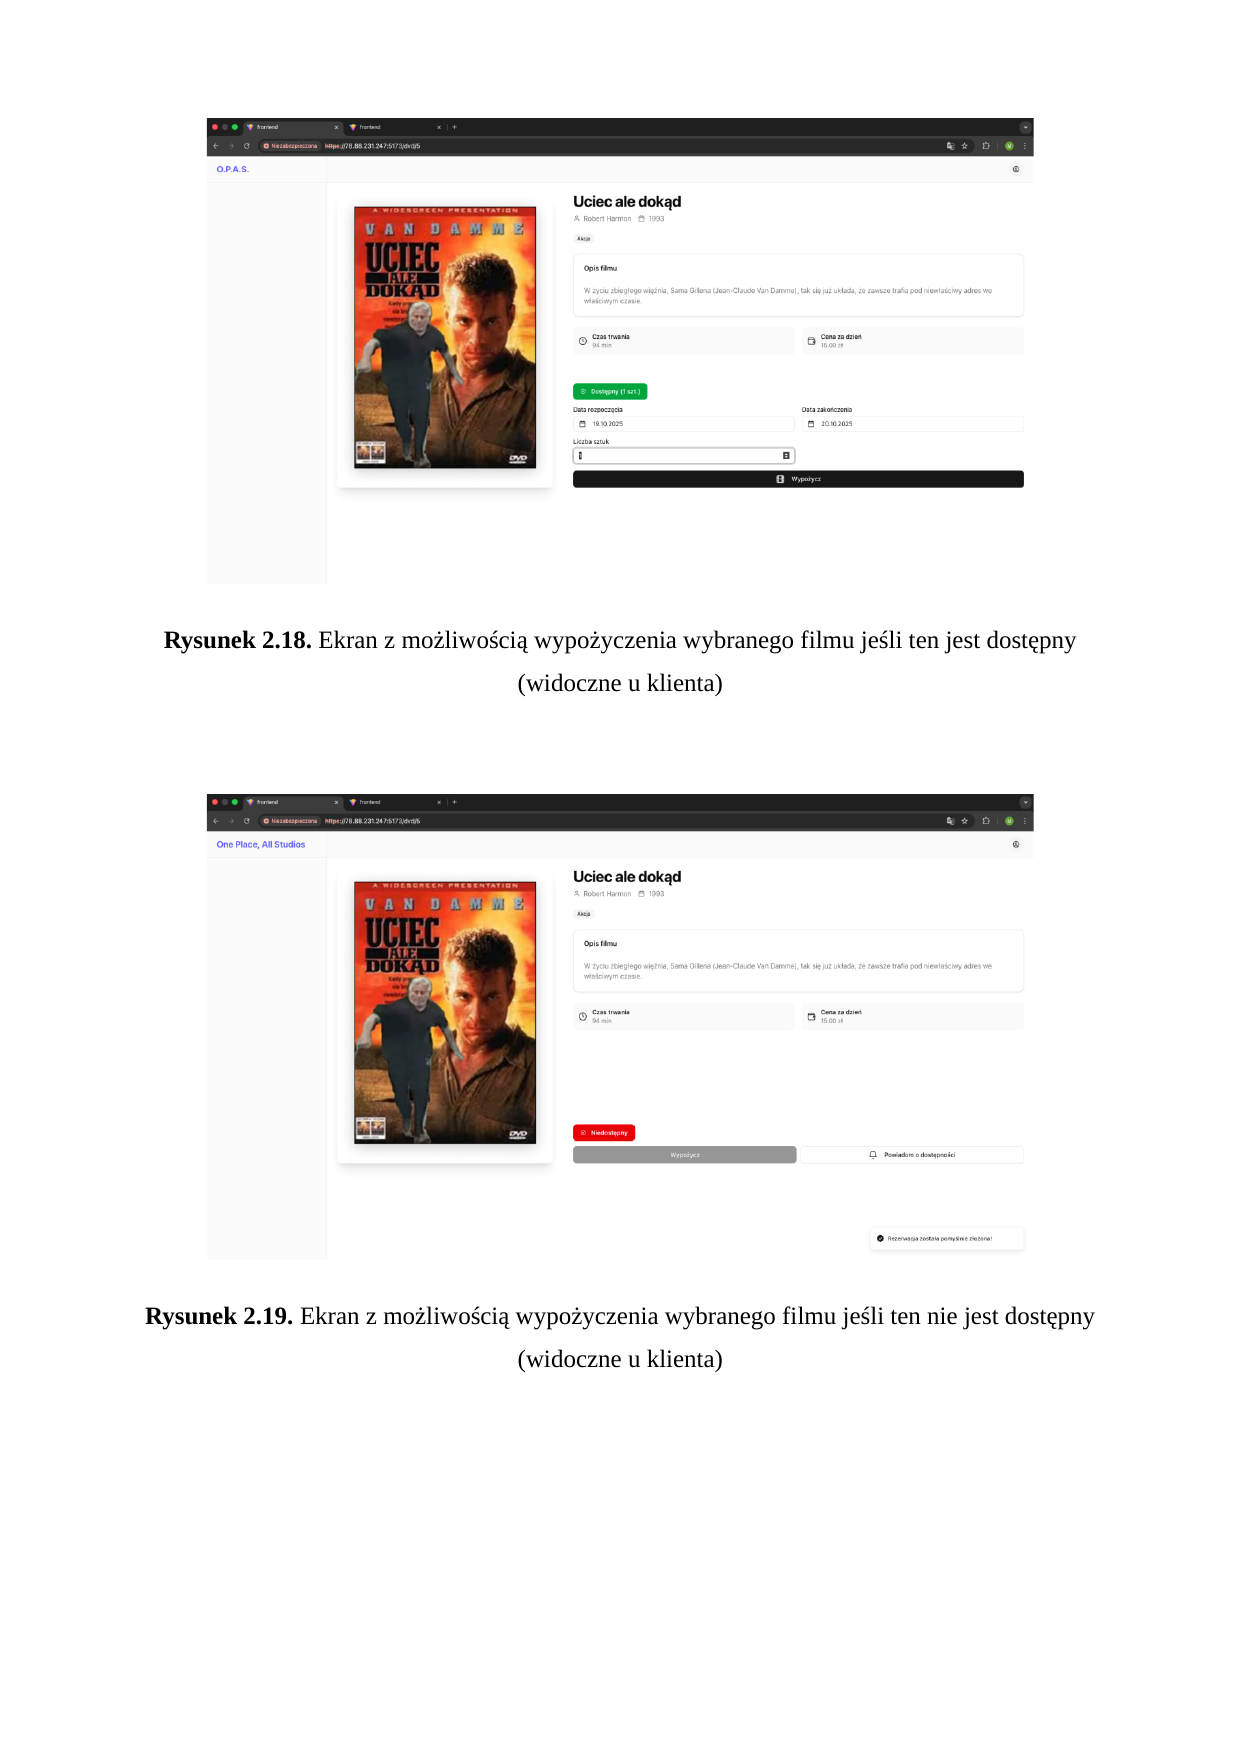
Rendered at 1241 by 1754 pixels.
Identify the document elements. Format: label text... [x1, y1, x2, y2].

subtitle Rysunek 2.19. Ekran z możliwością wypożyczenia wybranego filmu jeśli ten nie jest dostępny (widoczne u klienta) [118, 1301, 1122, 1373]
subtitle Rysunek 2.18. Ekran z możliwością wypożyczenia wybranego filmu jeśli ten jest dostępny (widoczne u klienta) [118, 625, 1122, 697]
